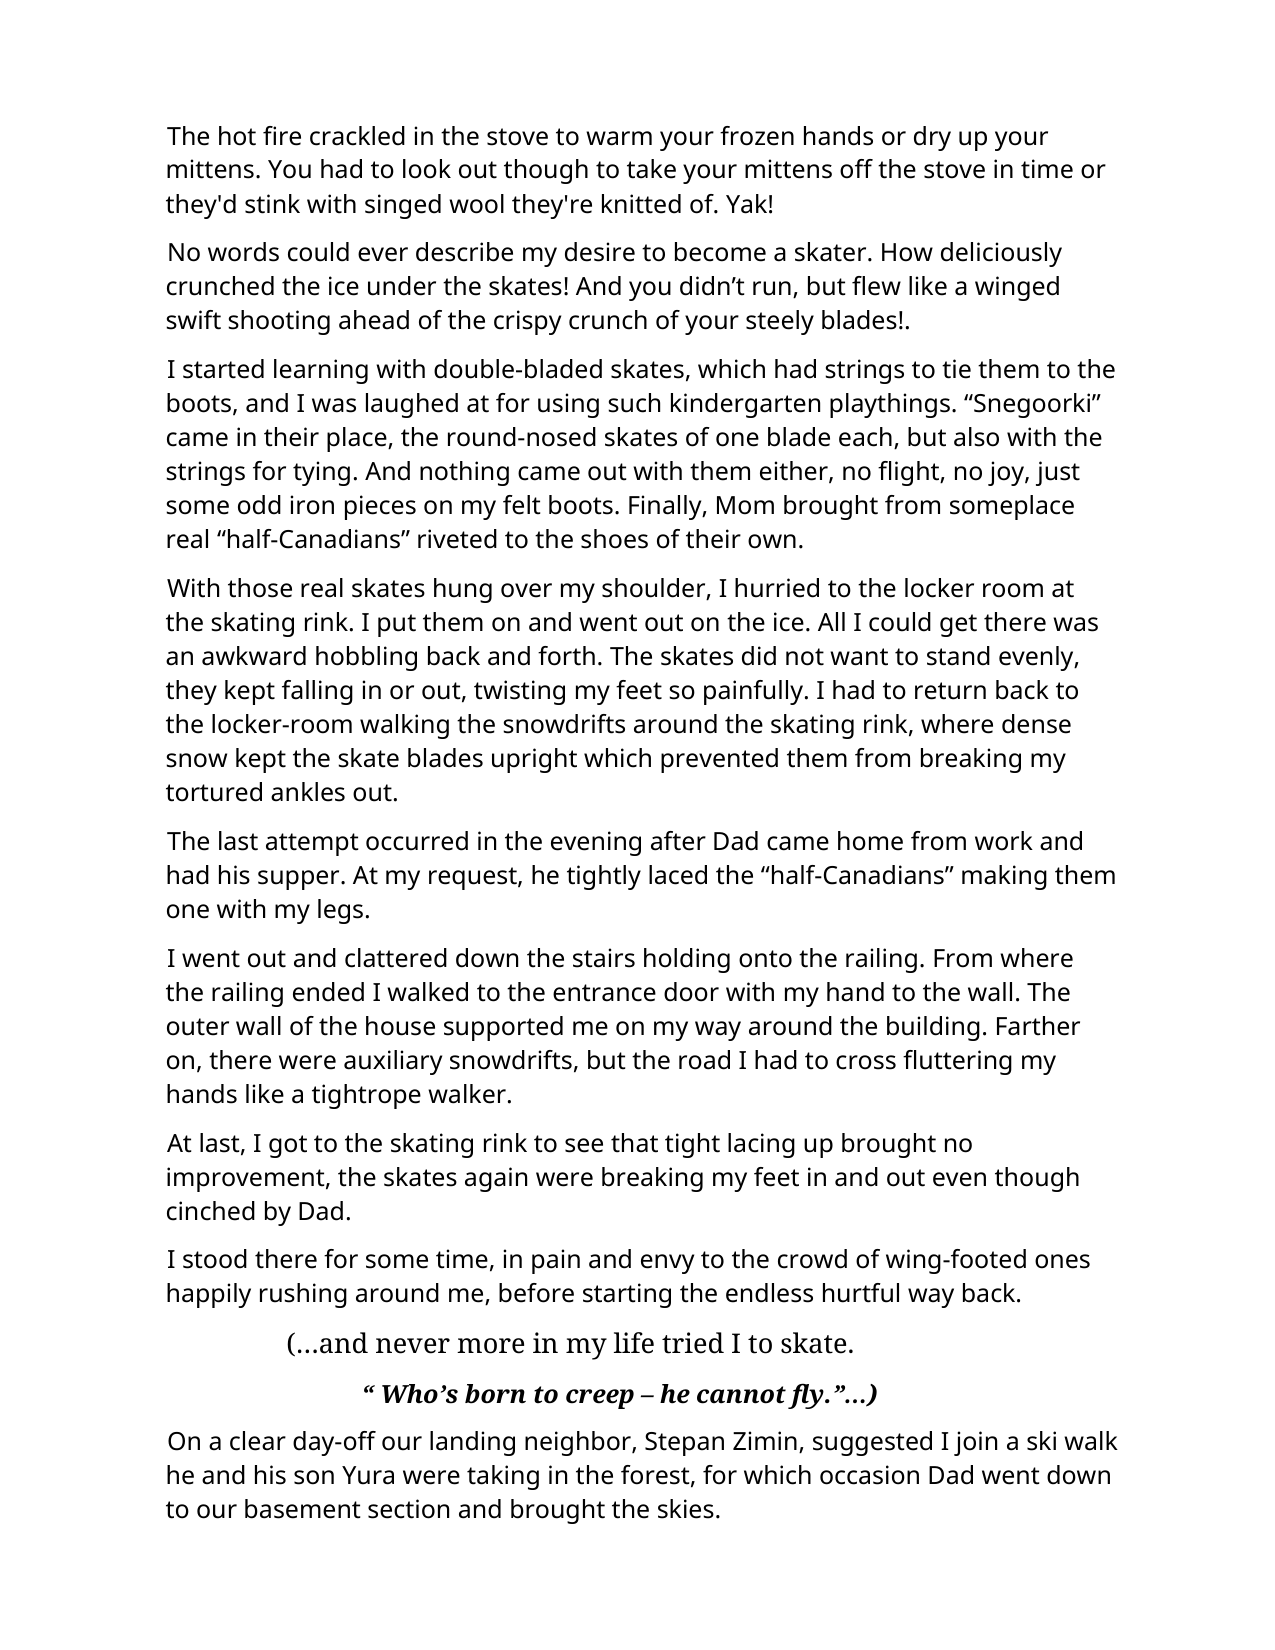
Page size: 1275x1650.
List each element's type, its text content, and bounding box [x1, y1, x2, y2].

text I started learning with double-bladed skates, which had strings to tie them to the boots, and I was laughed at for using such kindergarten playthings. “Snegoorki” came in their place, the round-nosed skates of one blade each, but also with the strings for tying. And nothing came out with them either, no flight, no joy, just some odd iron pieces on my felt boots. Finally, Mom brought from someplace real “half-Canadians” riveted to the shoes of their own. [165, 352, 1118, 556]
text On a clear day-off our landing neighbor, Stepan Zimin, suggested I join a ski walk he and his son Yura were taking in the forest, for which occasion Dad went down to our basement section and brought the skies. [165, 1423, 1118, 1525]
text The hot fire crackled in the stove to warm your frozen hands or dry up your mittens. You had to look out though to take your mittens off the stove in time or they'd stink with singed wool they're knitted of. Yak! [165, 118, 1118, 220]
text I went out and clattered down the stairs holding onto the railing. From where the railing ended I walked to the entrance door with my hand to the wall. The outer wall of the house supported me on my way around the building. Farther on, there were auxiliary snowdrifts, but the road I had to cross fluttering my hands like a tightrope walker. [165, 940, 1118, 1111]
text With those real skates hung over my shoulder, I hurried to the locker room at the skating rink. I put them on and went out on the ice. All I could get there was an awkward hobbling back and forth. The skates did not want to stand evenly, they kept falling in or out, twisting my feet so painfully. I had to return back to the locker-room walking the snowdrifts around the skating rink, where dense snow kept the skate blades upright which prevented them from breaking my tortured ankles out. [165, 571, 1118, 809]
text No words could ever describe my desire to become a skater. How deliciously crunched the ice under the skates! And you didn’t run, but flew like a winged swift shooting ahead of the crispy crunch of your steely blades!. [165, 235, 1118, 337]
text The last attempt occurred in the evening after Dad came home from work and had his supper. At my request, he tightly laced the “half-Canadians” making them one with my legs. [165, 824, 1118, 926]
text At last, I got to the skating rink to see that tight lacing up brought no improvement, the skates again were breaking my feet in and out even though cinched by Dad. [165, 1125, 1118, 1227]
text I stood there for some time, in pain and envy to the crowd of wing-footed ones happily rushing around me, before starting the endless hurtful way back. [165, 1242, 1118, 1310]
list (…and never more in my life tried I to skate. [286, 1325, 1118, 1362]
text “ Who’s born to creep – he cannot fly.”…) [286, 1377, 1118, 1411]
